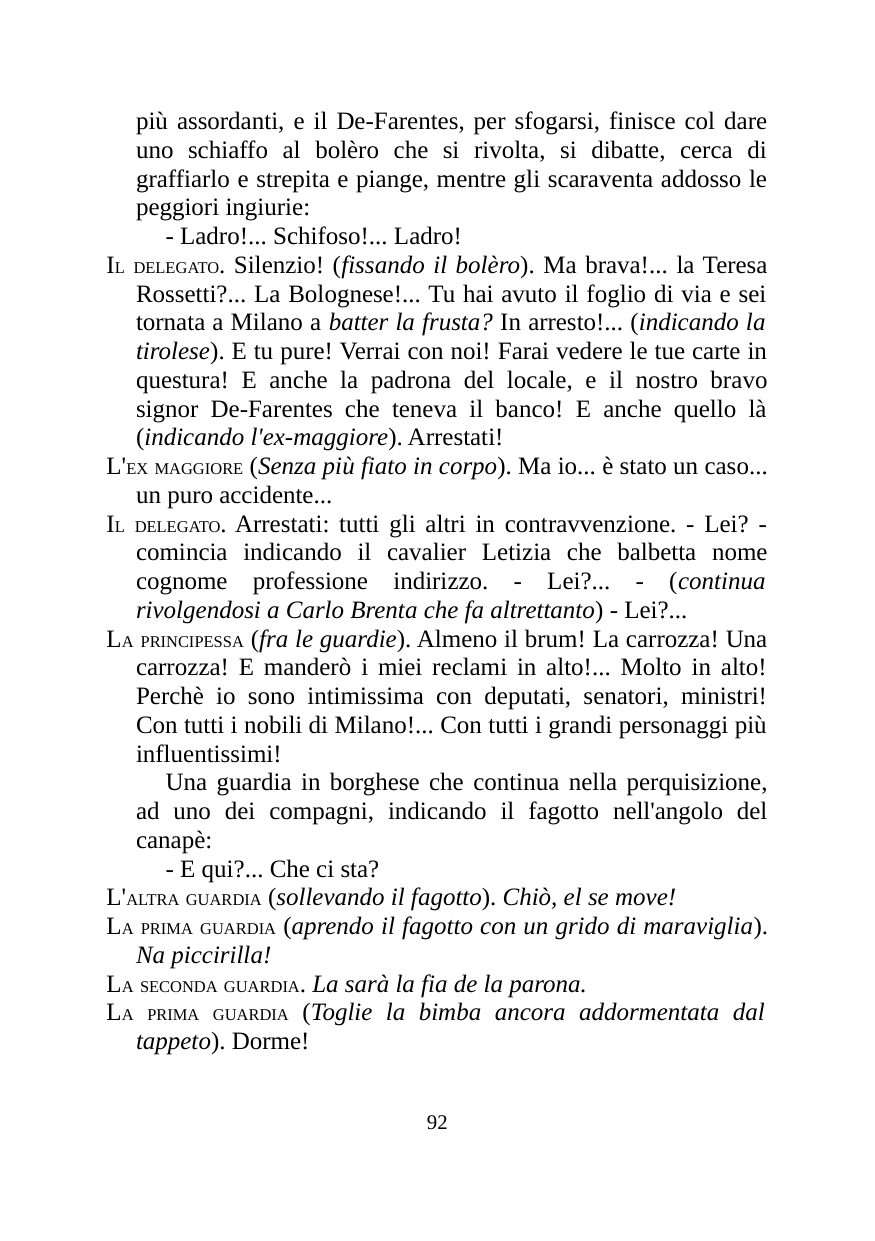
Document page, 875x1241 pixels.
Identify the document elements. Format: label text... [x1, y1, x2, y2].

text La principessa (fra le guardie). Almeno il brum! La carrozza! Una carrozza! E manderò i miei reclami in alto!... Molto in alto! Perchè io sono intimissima con deputati, senatori, ministri! Con tutti i nobili di Milano!... Con tutti i grandi personaggi più influentissimi! [106, 624, 768, 767]
text La prima guardia (Toglie la bimba ancora addormentata dal tappeto). Dorme! [106, 997, 768, 1055]
text La seconda guardia. La sarà la fia de la parona. [106, 969, 768, 997]
text - E qui?... Che ci sta? [136, 854, 768, 882]
text più assordanti, e il De-Farentes, per sfogarsi, finisce col dare uno schiaffo al bolèro che si rivolta, si dibatte, cerca di graffiarlo e strepita e piange, mentre gli scaraventa addosso le peggiori ingiurie: [136, 106, 768, 221]
text L'altra guardia (sollevando il fagotto). Chiò, el se move! [106, 882, 768, 911]
text - Ladro!... Schifoso!... Ladro! [136, 221, 768, 250]
text Una guardia in borghese che continua nella perquisizione, ad uno dei compagni, indicando il fagotto nell'angolo del canapè: [136, 767, 768, 854]
text La prima guardia (aprendo il fagotto con un grido di maraviglia). Na piccirilla! [106, 911, 768, 969]
text Il delegato. Arrestati: tutti gli altri in contravvenzione. - Lei? - comincia indicando il cavalier Letizia che balbetta nome cognome professione indirizzo. - Lei?... - (continua rivolgendosi a Carlo Brenta che fa altrettanto) - Lei?... [106, 509, 768, 624]
text Il delegato. Silenzio! (fissando il bolèro). Ma brava!... la Teresa Rossetti?... La Bolognese!... Tu hai avuto il foglio di via e sei tornata a Milano a batter la frusta? In arresto!... (indicando la tirolese). E tu pure! Verrai con noi! Farai vedere le tue carte in questura! E anche la padrona del locale, e il nostro bravo signor De-Farentes che teneva il banco! E anche quello là (indicando l'ex-maggiore). Arrestati! [106, 250, 768, 451]
text L'ex maggiore (Senza più fiato in corpo). Ma io... è stato un caso... un puro accidente... [106, 451, 768, 509]
